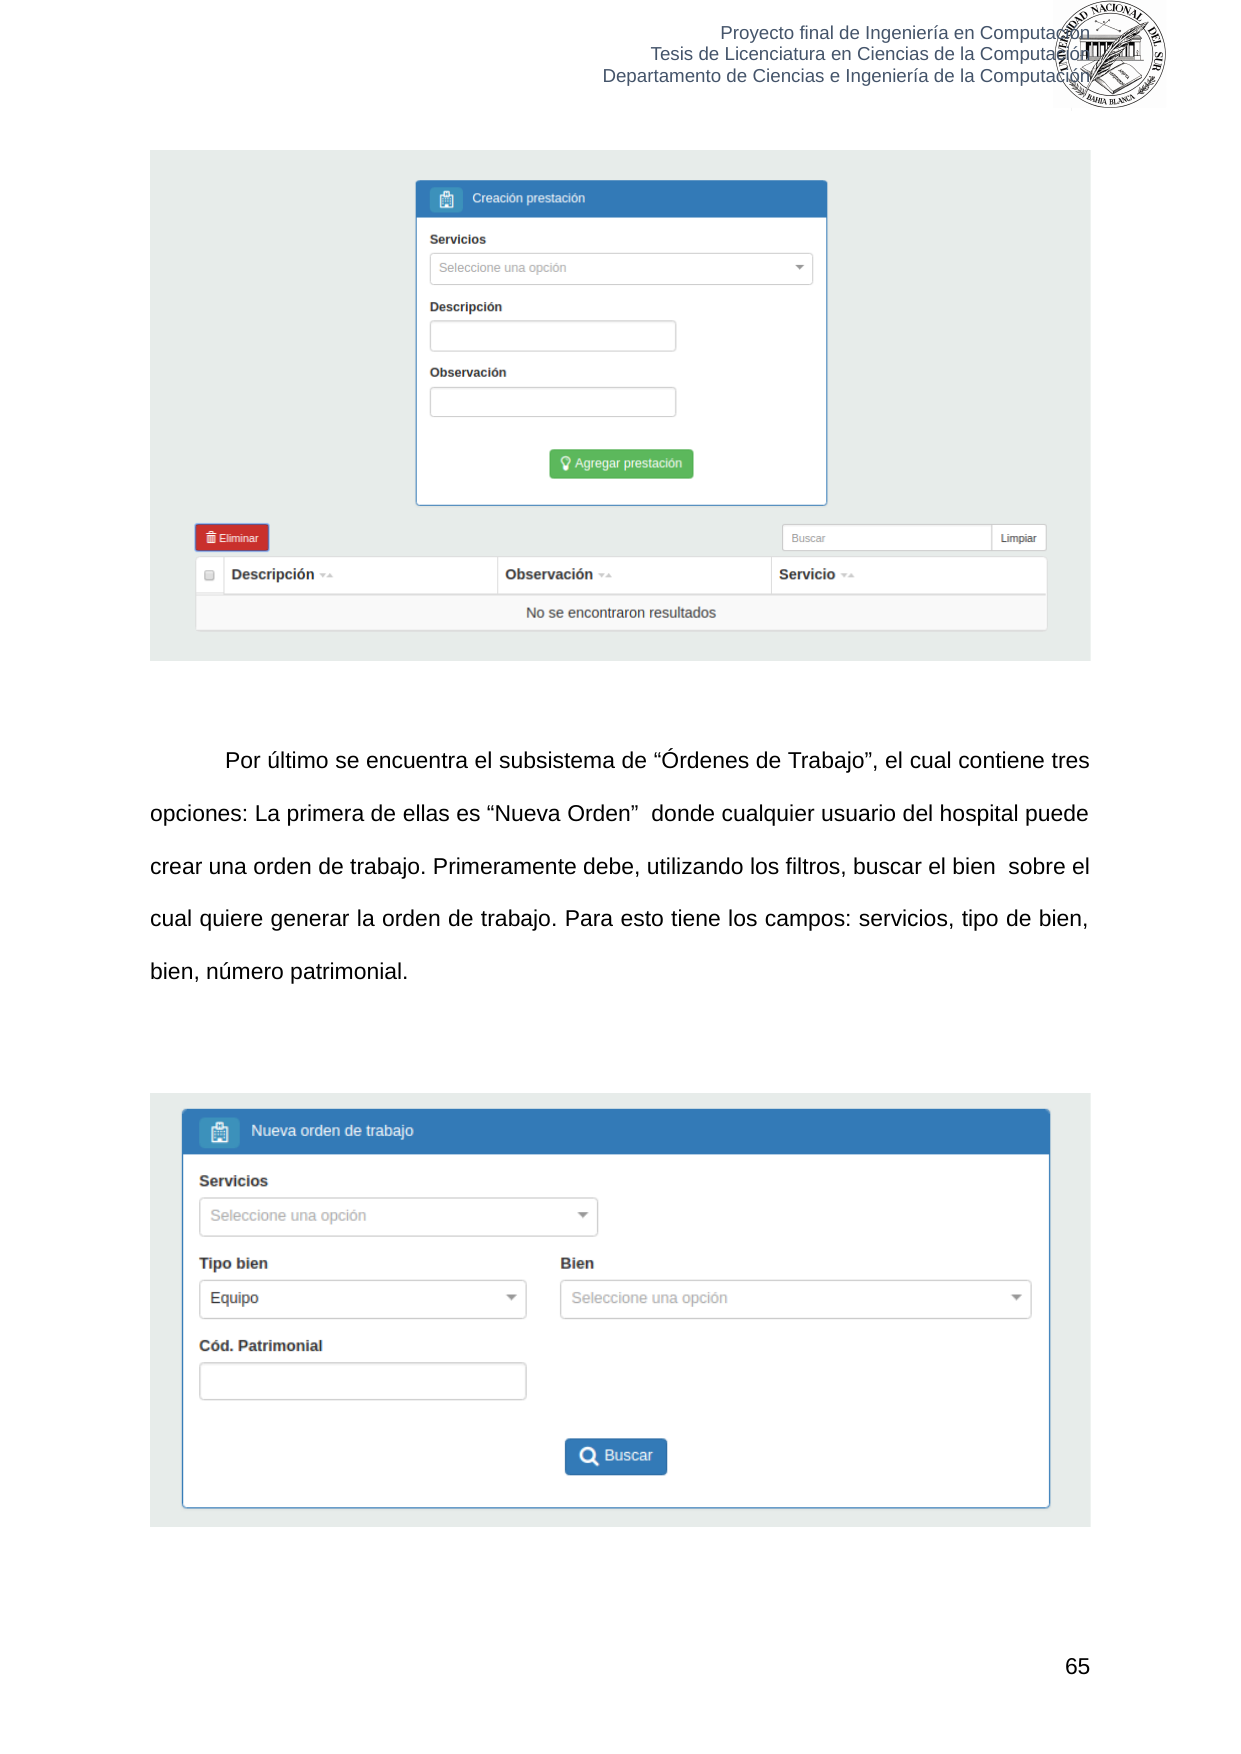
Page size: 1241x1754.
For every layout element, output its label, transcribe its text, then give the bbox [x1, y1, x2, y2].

text Por último se encuentra el subsistema de “Órdenes de Trabajo”, el cual contiene tres opciones: La primera de ellas es “Nueva Orden” donde cualquier usuario del hospital puede crear una orden de trabajo. Primeramente debe, utilizando los filtros, buscar el bien sobre el cual quiere generar la orden de trabajo. Para esto tiene los campos: servicios, tipo de bien, bien, número patrimonial. [150, 747, 1090, 984]
picture [150, 1093, 1091, 1527]
picture [1053, 0, 1167, 108]
picture [150, 150, 1091, 661]
